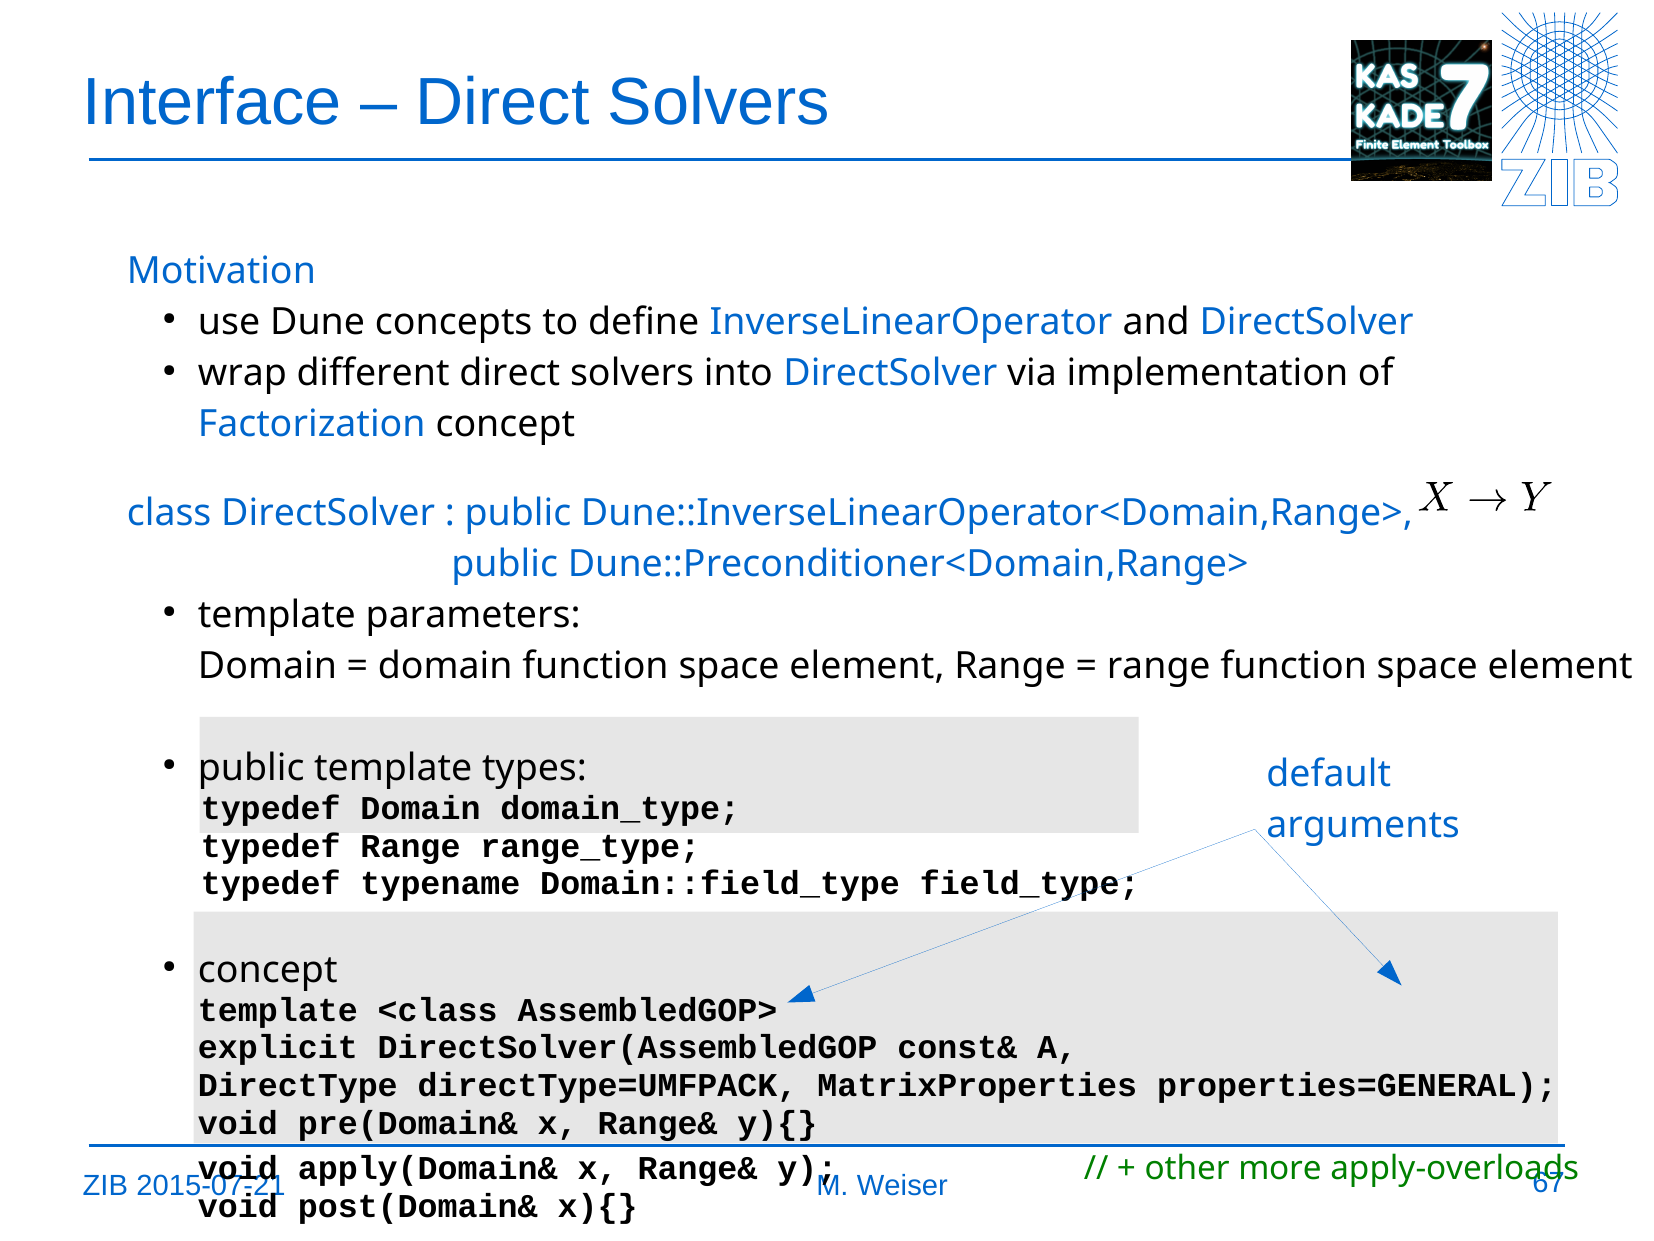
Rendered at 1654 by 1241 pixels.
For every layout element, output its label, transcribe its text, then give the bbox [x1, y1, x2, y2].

text_box default arguments [1251, 739, 1486, 843]
picture [1351, 40, 1492, 181]
title Interface – Direct Solvers [82, 64, 1359, 139]
picture [1418, 482, 1552, 512]
text_box Motivation use Dune concepts to define InverseLinearOperator and DirectSolver wrap different direct solvers into DirectSolver via implementation of Factorization concept class DirectSolver : public Dune::InverseLinearOperator<Domain,Range>, public Dune::Preconditioner<Domain,Range> template parameters: Domain = domain function space element, Range = range function space element public template types: typedef Domain domain_type; typedef Range range_type; typedef typename Domain::field_type field_type; concept template <class AssembledGOP> explicit DirectSolver(AssembledGOP const& A, DirectType directType=UMFPACK, MatrixProperties properties=GENERAL); void pre(Domain& x, Range& y){} void apply(Domain& x, Range& y); // + other more apply-overloads void post(Domain& x){} [112, 236, 1581, 1241]
